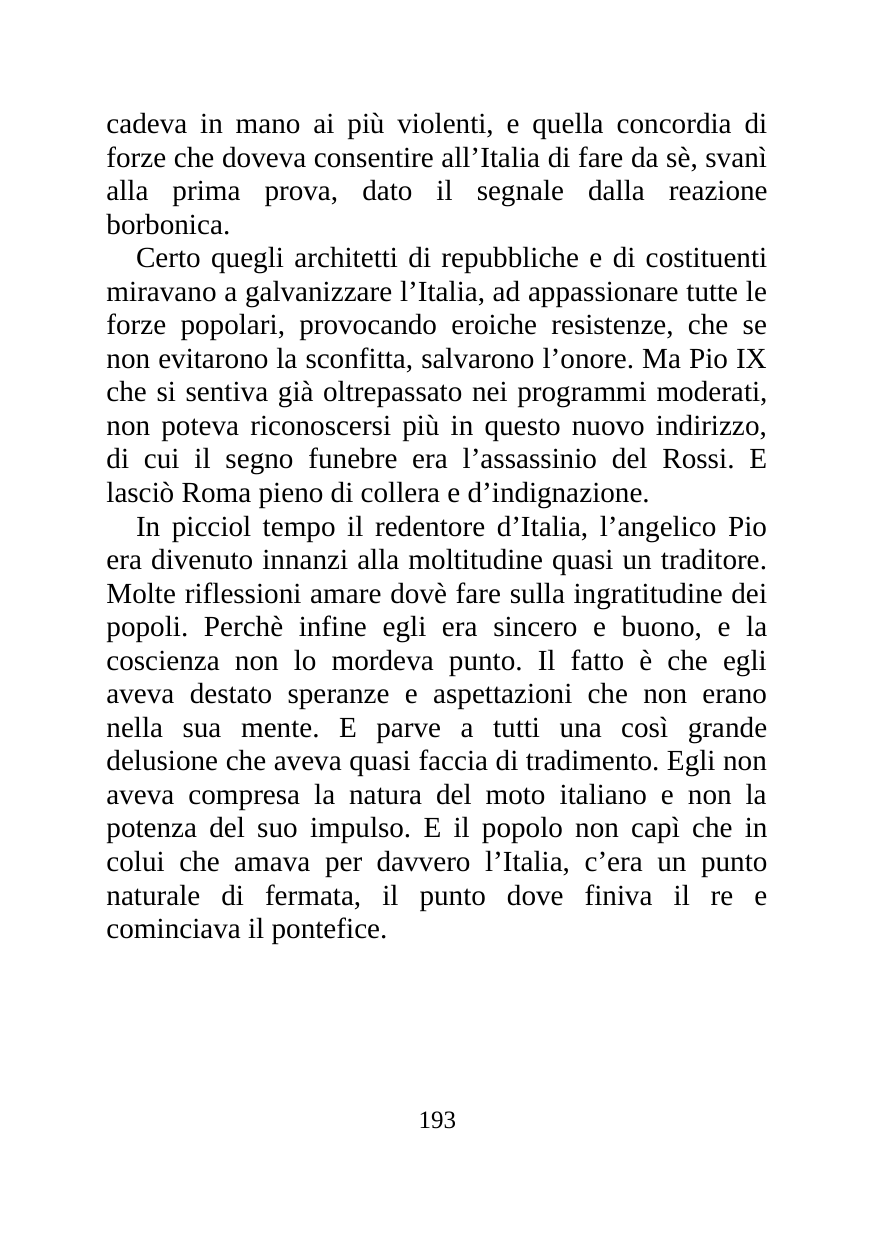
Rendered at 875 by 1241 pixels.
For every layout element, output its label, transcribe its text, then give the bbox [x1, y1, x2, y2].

text cadeva in mano ai più violenti, e quella concordia di forze che doveva consentire all’Italia di fare da sè, svanì alla prima prova, dato il segnale dalla reazione borbonica. [106, 106, 768, 240]
text In picciol tempo il redentore d’Italia, l’angelico Pio era divenuto innanzi alla moltitudine quasi un traditore. Molte riflessioni amare dovè fare sulla ingratitudine dei popoli. Perchè infine egli era sincero e buono, e la coscienza non lo mordeva punto. Il fatto è che egli aveva destato speranze e aspettazioni che non erano nella sua mente. E parve a tutti una così grande delusione che aveva quasi faccia di tradimento. Egli non aveva compresa la natura del moto italiano e non la potenza del suo impulso. E il popolo non capì che in colui che amava per davvero l’Italia, c’era un punto naturale di fermata, il punto dove finiva il re e cominciava il pontefice. [106, 509, 768, 945]
text Certo quegli architetti di repubbliche e di costituenti miravano a galvanizzare l’Italia, ad appassionare tutte le forze popolari, provocando eroiche resistenze, che se non evitarono la sconfitta, salvarono l’onore. Ma Pio IX che si sentiva già oltrepassato nei programmi moderati, non poteva riconoscersi più in questo nuovo indirizzo, di cui il segno funebre era l’assassinio del Rossi. E lasciò Roma pieno di collera e d’indignazione. [106, 240, 768, 509]
